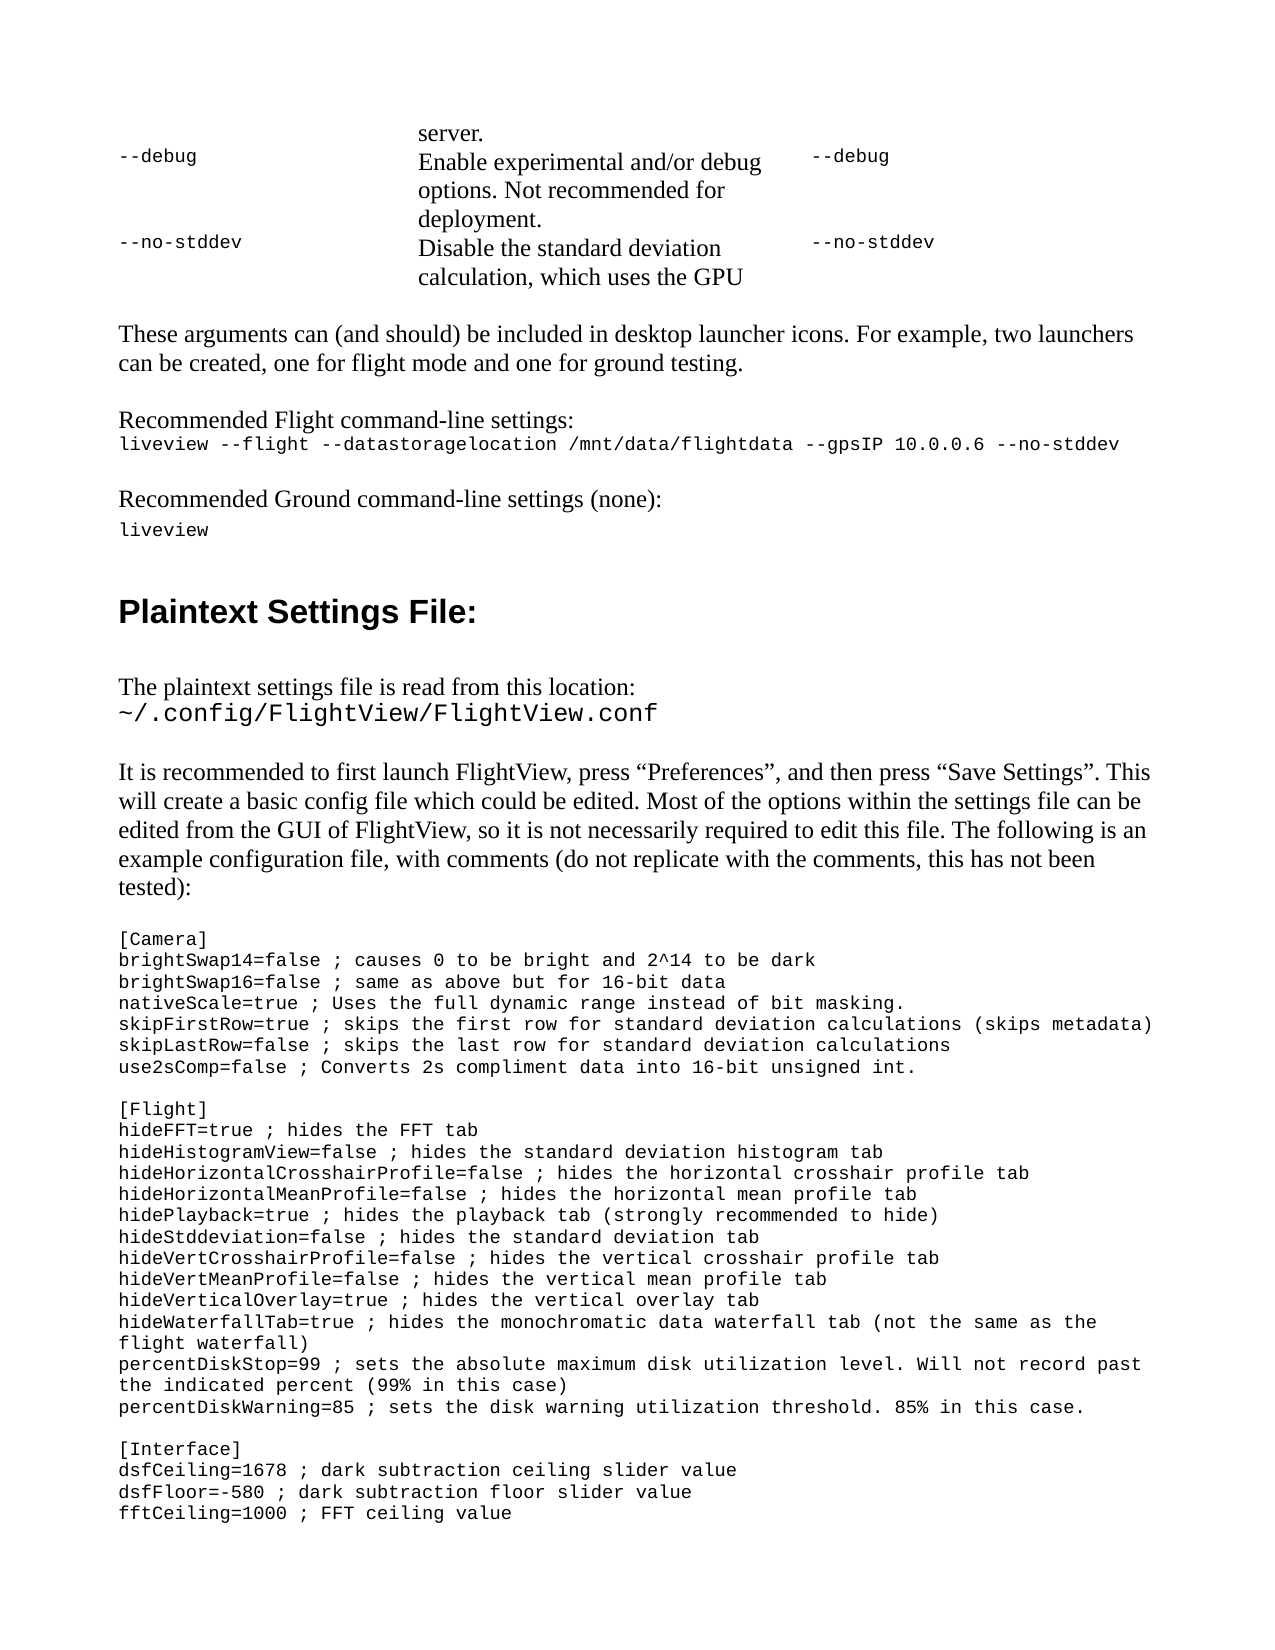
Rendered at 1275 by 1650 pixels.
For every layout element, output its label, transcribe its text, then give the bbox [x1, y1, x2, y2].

text dsfCeiling=1678 ; dark subtraction ceiling slider value [118, 1461, 1157, 1482]
table_cell --debug [811, 147, 1157, 233]
table_cell --debug [118, 147, 418, 233]
text [Flight] [118, 1100, 1157, 1121]
text liveview [118, 513, 1157, 542]
text hideVertMeanProfile=false ; hides the vertical mean profile tab [118, 1270, 1157, 1291]
table_cell --no-stddev [118, 233, 418, 291]
table_cell server. [418, 118, 811, 147]
text brightSwap16=false ; same as above but for 16-bit data [118, 972, 1157, 994]
text [Interface] [118, 1440, 1157, 1461]
text It is recommended to first launch FlightView, press “Preferences”, and then press “Save Settings”. This will create a basic config file which could be edited. Most of the options within the settings file can be edited from the GUI of FlightView, so it is not necessarily required to edit this file. The following is an example configuration file, with comments (do not replicate with the comments, this has not been tested): [118, 757, 1157, 901]
text ~/.config/FlightView/FlightView.conf [118, 700, 1157, 729]
text hideStddeviation=false ; hides the standard deviation tab [118, 1227, 1157, 1249]
text nativeScale=true ; Uses the full dynamic range instead of bit masking. [118, 994, 1157, 1015]
text fftCeiling=1000 ; FFT ceiling value [118, 1504, 1157, 1525]
text Recommended Ground command-line settings (none): [118, 484, 1157, 513]
table_cell Disable the standard deviation calculation, which uses the GPU [418, 233, 811, 291]
subtitle Plaintext Settings File: [118, 592, 1157, 630]
text use2sComp=false ; Converts 2s compliment data into 16-bit unsigned int. [118, 1057, 1157, 1079]
text hideFFT=true ; hides the FFT tab [118, 1121, 1157, 1142]
text percentDiskWarning=85 ; sets the disk warning utilization threshold. 85% in this case. [118, 1397, 1157, 1419]
table_cell [811, 118, 1157, 147]
text hideHorizontalCrosshairProfile=false ; hides the horizontal crosshair profile tab [118, 1164, 1157, 1185]
text [Camera] [118, 930, 1157, 951]
text hideWaterfallTab=true ; hides the monochromatic data waterfall tab (not the same as the flight waterfall) [118, 1312, 1157, 1355]
table_cell --no-stddev [811, 233, 1157, 291]
table_cell Enable experimental and/or debug options. Not recommended for deployment. [418, 147, 811, 233]
text liveview --flight --datastoragelocation /mnt/data/flightdata --gpsIP 10.0.0.6 --no-stddev [118, 434, 1157, 456]
text hideHistogramView=false ; hides the standard deviation histogram tab [118, 1142, 1157, 1164]
text These arguments can (and should) be included in desktop launcher icons. For example, two launchers can be created, one for flight mode and one for ground testing. [118, 319, 1157, 377]
table_cell [118, 118, 418, 147]
text Recommended Flight command-line settings: [118, 406, 1157, 434]
text hidePlayback=true ; hides the playback tab (strongly recommended to hide) [118, 1206, 1157, 1227]
text hideVertCrosshairProfile=false ; hides the vertical crosshair profile tab [118, 1249, 1157, 1270]
text brightSwap14=false ; causes 0 to be bright and 2^14 to be dark [118, 951, 1157, 972]
text The plaintext settings file is read from this location: [118, 672, 1157, 700]
text skipFirstRow=true ; skips the first row for standard deviation calculations (skips metadata) [118, 1015, 1157, 1036]
text dsfFloor=-580 ; dark subtraction floor slider value [118, 1482, 1157, 1504]
text percentDiskStop=99 ; sets the absolute maximum disk utilization level. Will not record past the indicated percent (99% in this case) [118, 1355, 1157, 1397]
text hideHorizontalMeanProfile=false ; hides the horizontal mean profile tab [118, 1185, 1157, 1206]
text skipLastRow=false ; skips the last row for standard deviation calculations [118, 1036, 1157, 1057]
text hideVerticalOverlay=true ; hides the vertical overlay tab [118, 1291, 1157, 1312]
